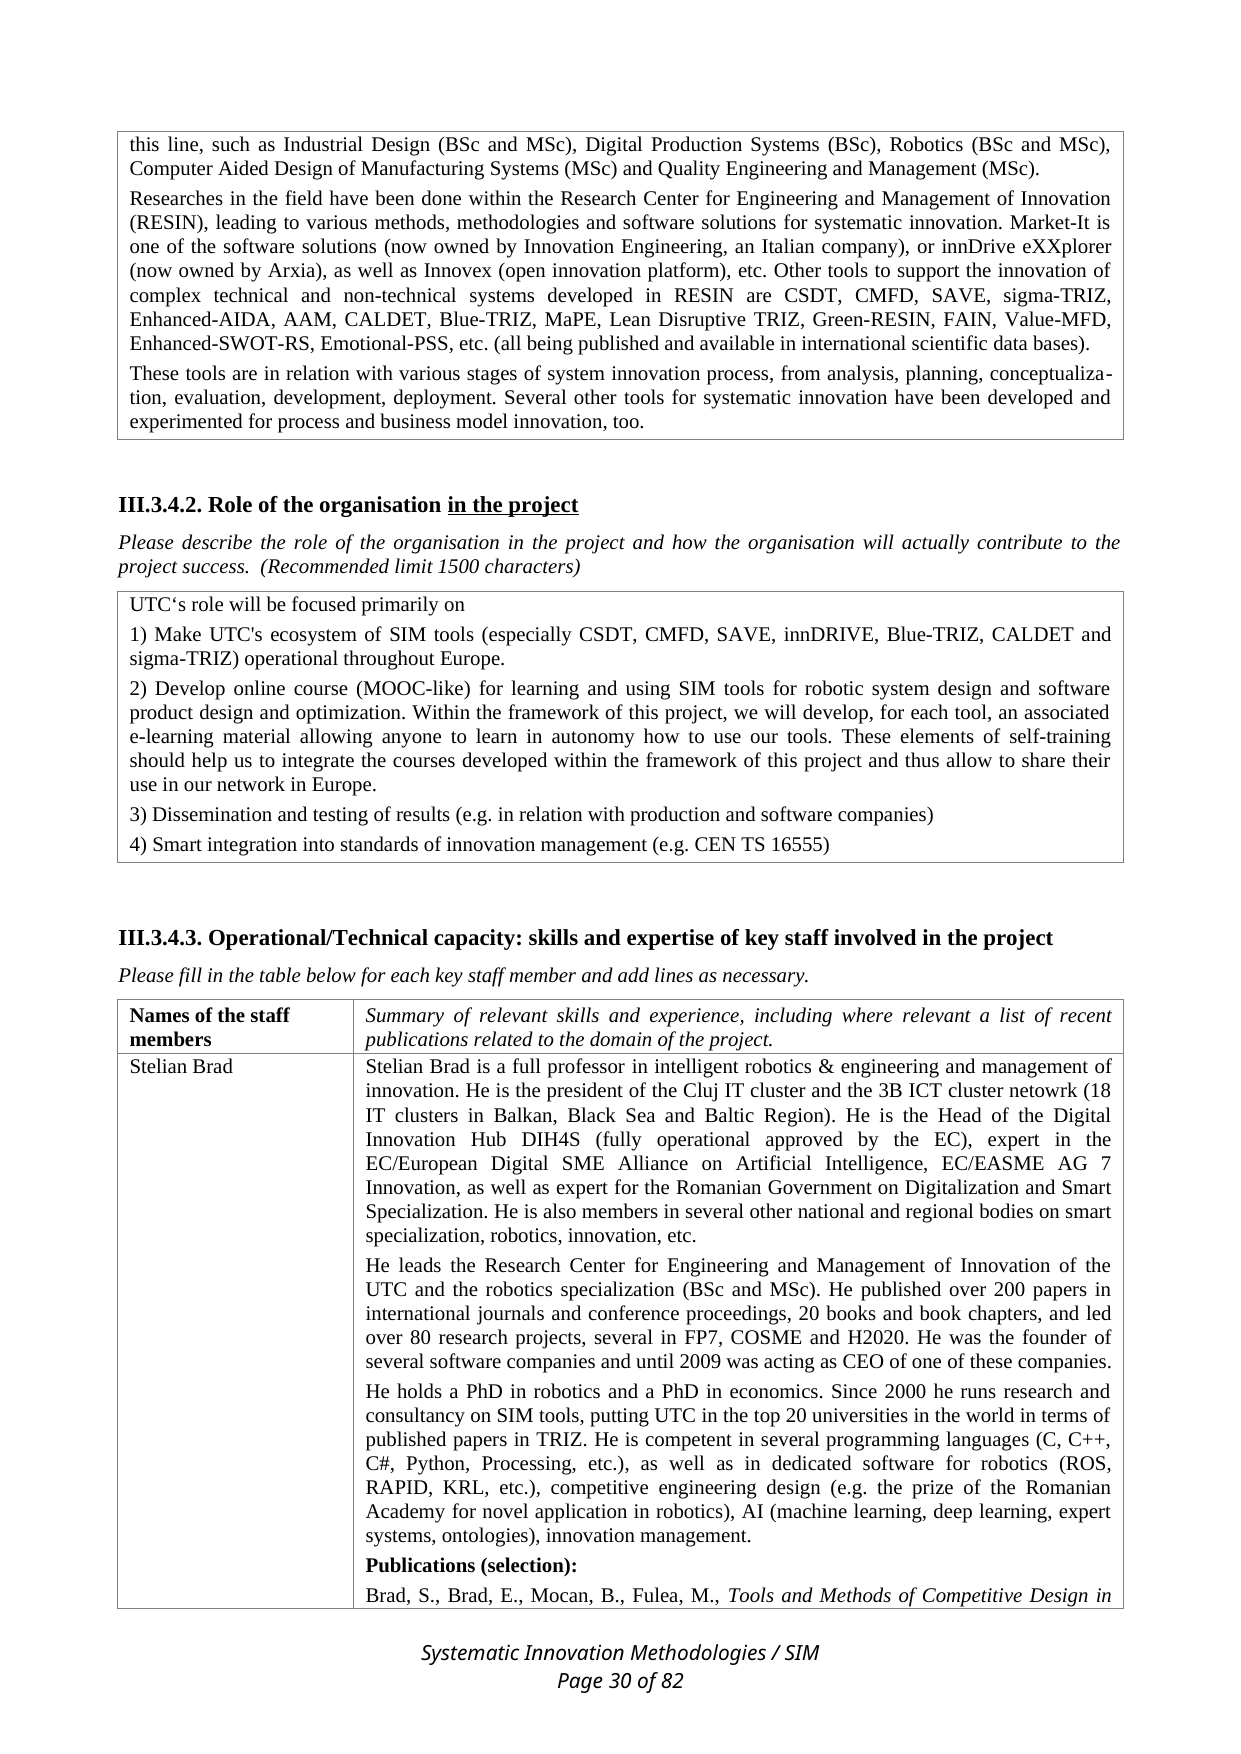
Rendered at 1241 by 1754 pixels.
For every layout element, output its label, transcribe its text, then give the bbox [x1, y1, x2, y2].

table_header UTC‘s role will be focused primarily on 1) Make UTC's ecosystem of SIM tools (especially CSDT, CMFD, SAVE, innDRIVE, Blue-TRIZ, CALDET and sigma-TRIZ) operational throughout Europe. 2) Develop online course (MOOC-like) for learning and using SIM tools for robotic system design and software product design and optimization. Within the framework of this project, we will develop, for each tool, an associated e-learning material allowing anyone to learn in autonomy how to use our tools. These elements of self-training should help us to integrate the courses developed within the framework of this project and thus allow to share their use in our network in Europe. 3) Dissemination and testing of results (e.g. in relation with production and software companies) 4) Smart integration into standards of innovation management (e.g. CEN TS 16555) [118, 592, 1123, 862]
text III.3.4.2. Role of the organisation in the project [118, 491, 1122, 517]
table_header Names of the staff members [118, 1000, 353, 1053]
text Please describe the role of the organisation in the project and how the organisation will actually contribute to the project success. (Recommended limit 1500 characters) [118, 530, 1122, 578]
text III.3.4.3. Operational/Technical capacity: skills and expertise of key staff involved in the project [118, 924, 1122, 950]
table_header Summary of relevant skills and experience, including where relevant a list of recent publications related to the domain of the project. [354, 1000, 1123, 1053]
table_cell Stelian Brad is a full professor in intelligent robotics & engineering and management of innovation. He is the president of the Cluj IT cluster and the 3B ICT cluster netowrk (18 IT clusters in Balkan, Black Sea and Baltic Region). He is the Head of the Digital Innovation Hub DIH4S (fully operational approved by the EC), expert in the EC/European Digital SME Alliance on Artificial Intelligence, EC/EASME AG 7 Innovation, as well as expert for the Romanian Government on Digitalization and Smart Specialization. He is also members in several other national and regional bodies on smart specialization, robotics, innovation, etc. He leads the Research Center for Engineering and Management of Innovation of the UTC and the robotics specialization (BSc and MSc). He published over 200 papers in international journals and conference proceedings, 20 books and book chapters, and led over 80 research projects, several in FP7, COSME and H2020. He was the founder of several software companies and until 2009 was acting as CEO of one of these companies. He holds a PhD in robotics and a PhD in economics. Since 2000 he runs research and consultancy on SIM tools, putting UTC in the top 20 universities in the world in terms of published papers in TRIZ. He is competent in several programming languages (C, C++, C#, Python, Processing, etc.), as well as in dedicated software for robotics (ROS, RAPID, KRL, etc.), competitive engineering design (e.g. the prize of the Romanian Academy for novel application in robotics), AI (machine learning, deep learning, expert systems, ontologies), innovation management. Publications (selection): Brad, S., Brad, E., Mocan, B., Fulea, M., Tools and Methods of Competitive Design in [354, 1054, 1123, 1607]
text Please fill in the table below for each key staff member and add lines as necessary. [118, 962, 1122, 987]
table_cell Stelian Brad [118, 1054, 353, 1607]
table_header this line, such as Industrial Design (BSc and MSc), Digital Production Systems (BSc), Robotics (BSc and MSc), Computer Aided Design of Manufacturing Systems (MSc) and Quality Engineering and Management (MSc). Researches in the field have been done within the Research Center for Engineering and Management of Innovation (RESIN), leading to various methods, methodologies and software solutions for systematic innovation. Market-It is one of the software solutions (now owned by Innovation Engineering, an Italian company), or innDrive eXXplorer (now owned by Arxia), as well as Innovex (open innovation platform), etc. Other tools to support the innovation of complex technical and non-technical systems developed in RESIN are CSDT, CMFD, SAVE, sigma-TRIZ, Enhanced-AIDA, AAM, CALDET, Blue-TRIZ, MaPE, Lean Disruptive TRIZ, Green-RESIN, FAIN, Value-MFD, Enhanced-SWOT-RS, Emotional-PSS, etc. (all being published and available in international scientific data bases). These tools are in relation with various stages of system innovation process, from analysis, planning, conceptualiza­tion, evaluation, development, deployment. Several other tools for systematic innovation have been developed and experimented for process and business model innovation, too. [118, 132, 1123, 439]
